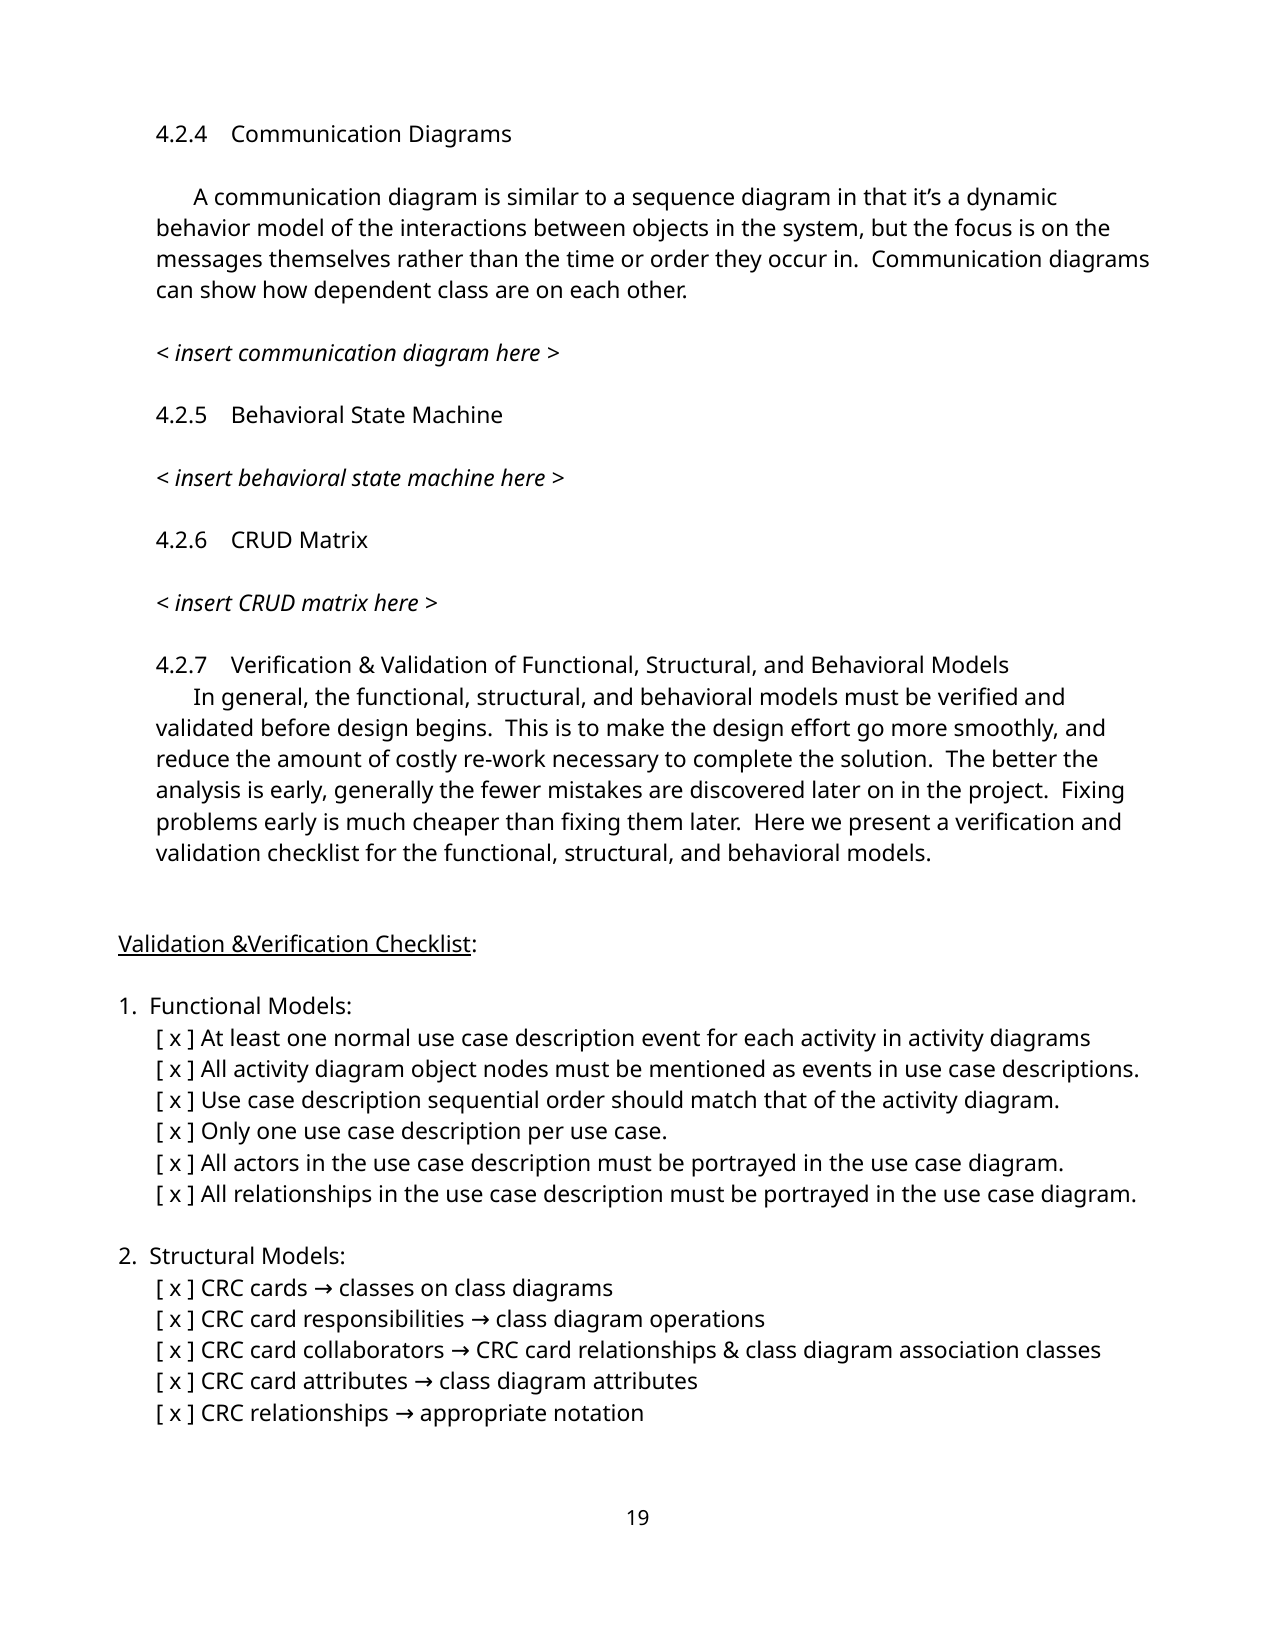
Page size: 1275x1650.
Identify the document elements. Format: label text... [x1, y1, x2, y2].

text [ x ] CRC relationships → appropriate notation [118, 1397, 1157, 1428]
text 4.2.7 Verification & Validation of Functional, Structural, and Behavioral Models [156, 649, 1157, 681]
text [ x ] CRC card responsibilities → class diagram operations [118, 1303, 1157, 1334]
text < insert communication diagram here > [156, 337, 1157, 368]
text A communication diagram is similar to a sequence diagram in that it’s a dynamic behavior model of the interactions between objects in the system, but the focus is on the messages themselves rather than the time or order they occur in. Communication diagrams can show how dependent class are on each other. [156, 181, 1157, 306]
text [ x ] CRC cards → classes on class diagrams [118, 1272, 1157, 1303]
text Validation &Verification Checklist: [118, 928, 1157, 959]
text [ x ] All activity diagram object nodes must be mentioned as events in use case descriptions. [118, 1053, 1157, 1084]
text [ x ] All relationships in the use case description must be portrayed in the use case diagram. [118, 1178, 1157, 1209]
text 4.2.6 CRUD Matrix [156, 524, 1157, 556]
text < insert behavioral state machine here > [156, 462, 1157, 493]
text [ x ] CRC card collaborators → CRC card relationships & class diagram association classes [118, 1334, 1157, 1365]
text [ x ] CRC card attributes → class diagram attributes [118, 1365, 1157, 1397]
text [ x ] Only one use case description per use case. [118, 1115, 1157, 1147]
text 1. Functional Models: [118, 990, 1157, 1022]
text < insert CRUD matrix here > [156, 587, 1157, 618]
text 4.2.5 Behavioral State Machine [156, 399, 1157, 431]
text 2. Structural Models: [118, 1240, 1157, 1272]
text In general, the functional, structural, and behavioral models must be verified and validated before design begins. This is to make the design effort go more smoothly, and reduce the amount of costly re-work necessary to complete the solution. The better the analysis is early, generally the fewer mistakes are discovered later on in the project. Fixing problems early is much cheaper than fixing them later. Here we present a verification and validation checklist for the functional, structural, and behavioral models. [156, 681, 1157, 868]
text [ x ] All actors in the use case description must be portrayed in the use case diagram. [118, 1147, 1157, 1178]
text [ x ] Use case description sequential order should match that of the activity diagram. [118, 1084, 1157, 1115]
text [ x ] At least one normal use case description event for each activity in activity diagrams [118, 1022, 1157, 1053]
text 4.2.4 Communication Diagrams [156, 118, 1157, 149]
